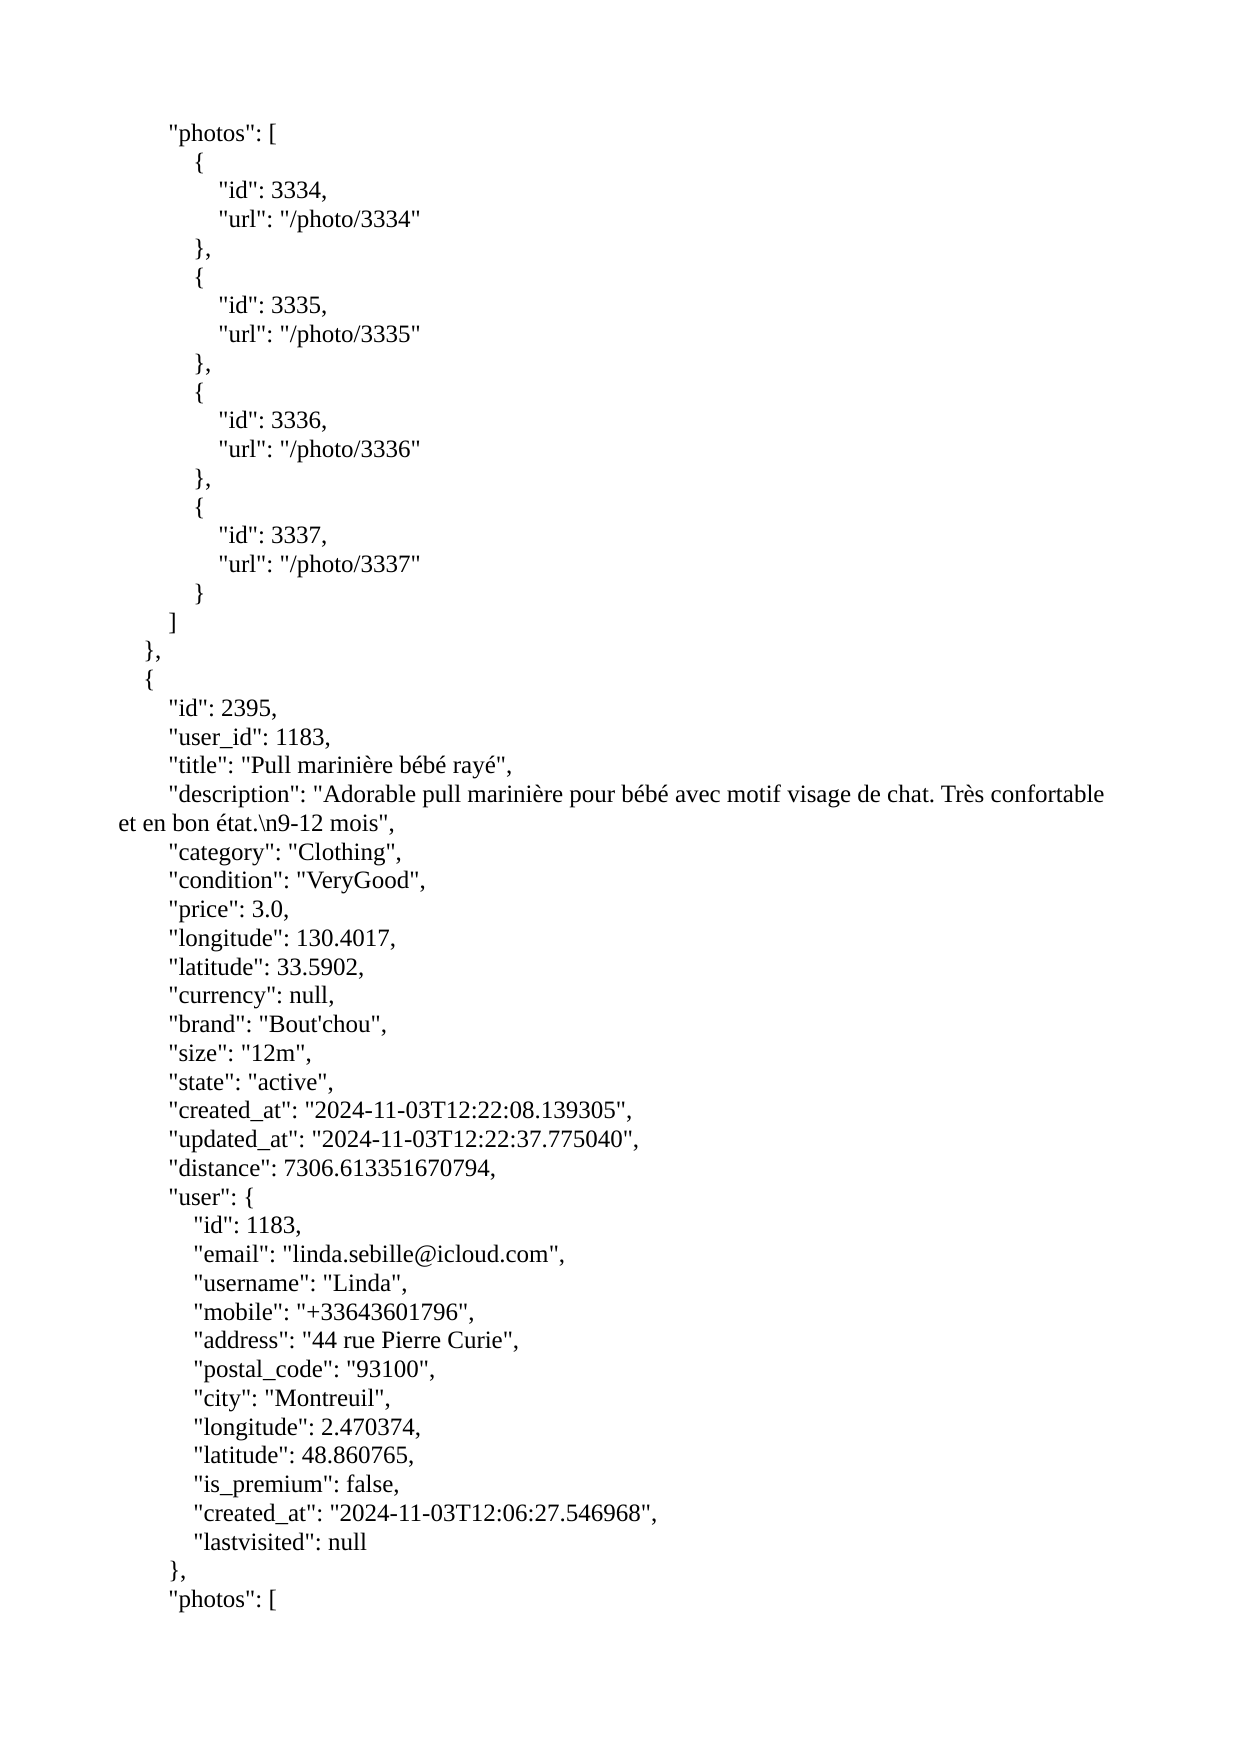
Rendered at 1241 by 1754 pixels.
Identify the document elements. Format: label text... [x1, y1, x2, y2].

text { [118, 147, 1122, 176]
text }, [118, 1556, 1122, 1584]
text }, [118, 348, 1122, 377]
text "url": "/photo/3336" [118, 434, 1122, 463]
text "user": { [118, 1182, 1122, 1211]
text "condition": "VeryGood", [118, 866, 1122, 894]
text "updated_at": "2024-11-03T12:22:37.775040", [118, 1124, 1122, 1153]
text "description": "Adorable pull marinière pour bébé avec motif visage de chat. Très confortable et en bon état.\n9-12 mois", [118, 779, 1122, 837]
text "lastvisited": null [118, 1527, 1122, 1556]
text "created_at": "2024-11-03T12:06:27.546968", [118, 1498, 1122, 1527]
text "mobile": "+33643601796", [118, 1297, 1122, 1326]
text "user_id": 1183, [118, 722, 1122, 751]
text "id": 1183, [118, 1211, 1122, 1239]
text "id": 3337, [118, 521, 1122, 549]
text "size": "12m", [118, 1038, 1122, 1067]
text { [118, 664, 1122, 693]
text "email": "linda.sebille@icloud.com", [118, 1239, 1122, 1268]
text "id": 3335, [118, 291, 1122, 319]
text "username": "Linda", [118, 1268, 1122, 1297]
text "url": "/photo/3337" [118, 549, 1122, 578]
text }, [118, 636, 1122, 664]
text "distance": 7306.613351670794, [118, 1153, 1122, 1182]
text "address": "44 rue Pierre Curie", [118, 1326, 1122, 1354]
text "id": 2395, [118, 693, 1122, 722]
text } [118, 578, 1122, 607]
text "url": "/photo/3335" [118, 319, 1122, 348]
text "currency": null, [118, 981, 1122, 1009]
text "photos": [ [118, 1584, 1122, 1613]
text "category": "Clothing", [118, 837, 1122, 866]
text "is_premium": false, [118, 1469, 1122, 1498]
text "state": "active", [118, 1067, 1122, 1096]
text "brand": "Bout'chou", [118, 1009, 1122, 1038]
text "id": 3336, [118, 406, 1122, 434]
text "photos": [ [118, 118, 1122, 147]
text "url": "/photo/3334" [118, 204, 1122, 233]
text }, [118, 233, 1122, 262]
text "postal_code": "93100", [118, 1354, 1122, 1383]
text { [118, 262, 1122, 291]
text "longitude": 130.4017, [118, 923, 1122, 952]
text "title": "Pull marinière bébé rayé", [118, 751, 1122, 779]
text "created_at": "2024-11-03T12:22:08.139305", [118, 1096, 1122, 1124]
text "longitude": 2.470374, [118, 1412, 1122, 1441]
text "price": 3.0, [118, 894, 1122, 923]
text { [118, 492, 1122, 521]
text "id": 3334, [118, 176, 1122, 204]
text ] [118, 607, 1122, 636]
text }, [118, 463, 1122, 492]
text "latitude": 33.5902, [118, 952, 1122, 981]
text "city": "Montreuil", [118, 1383, 1122, 1412]
text "latitude": 48.860765, [118, 1441, 1122, 1469]
text { [118, 377, 1122, 406]
